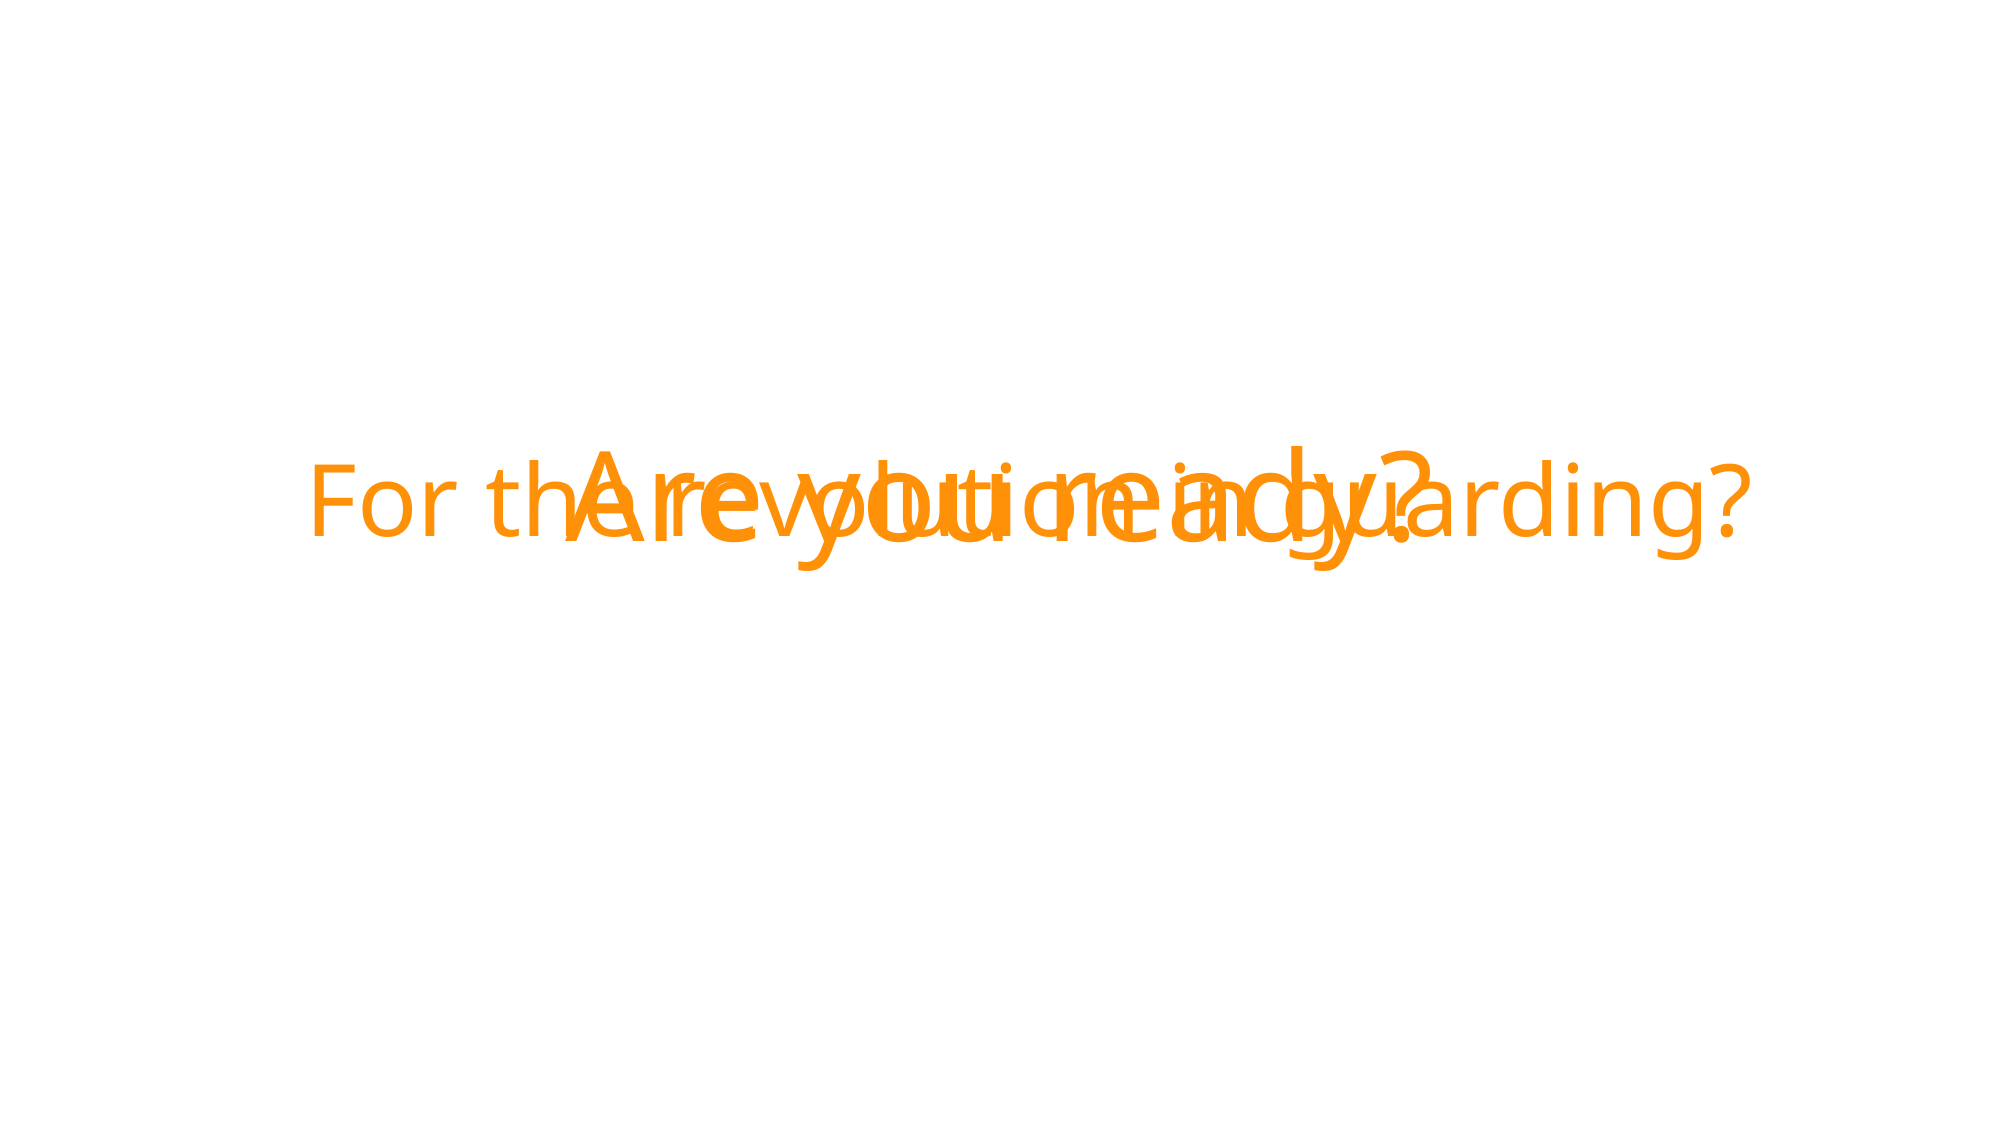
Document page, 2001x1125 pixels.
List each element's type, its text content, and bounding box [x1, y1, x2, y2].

title Are you ready? [249, 184, 1750, 576]
text_box For the revolution in guarding? [279, 173, 1780, 566]
